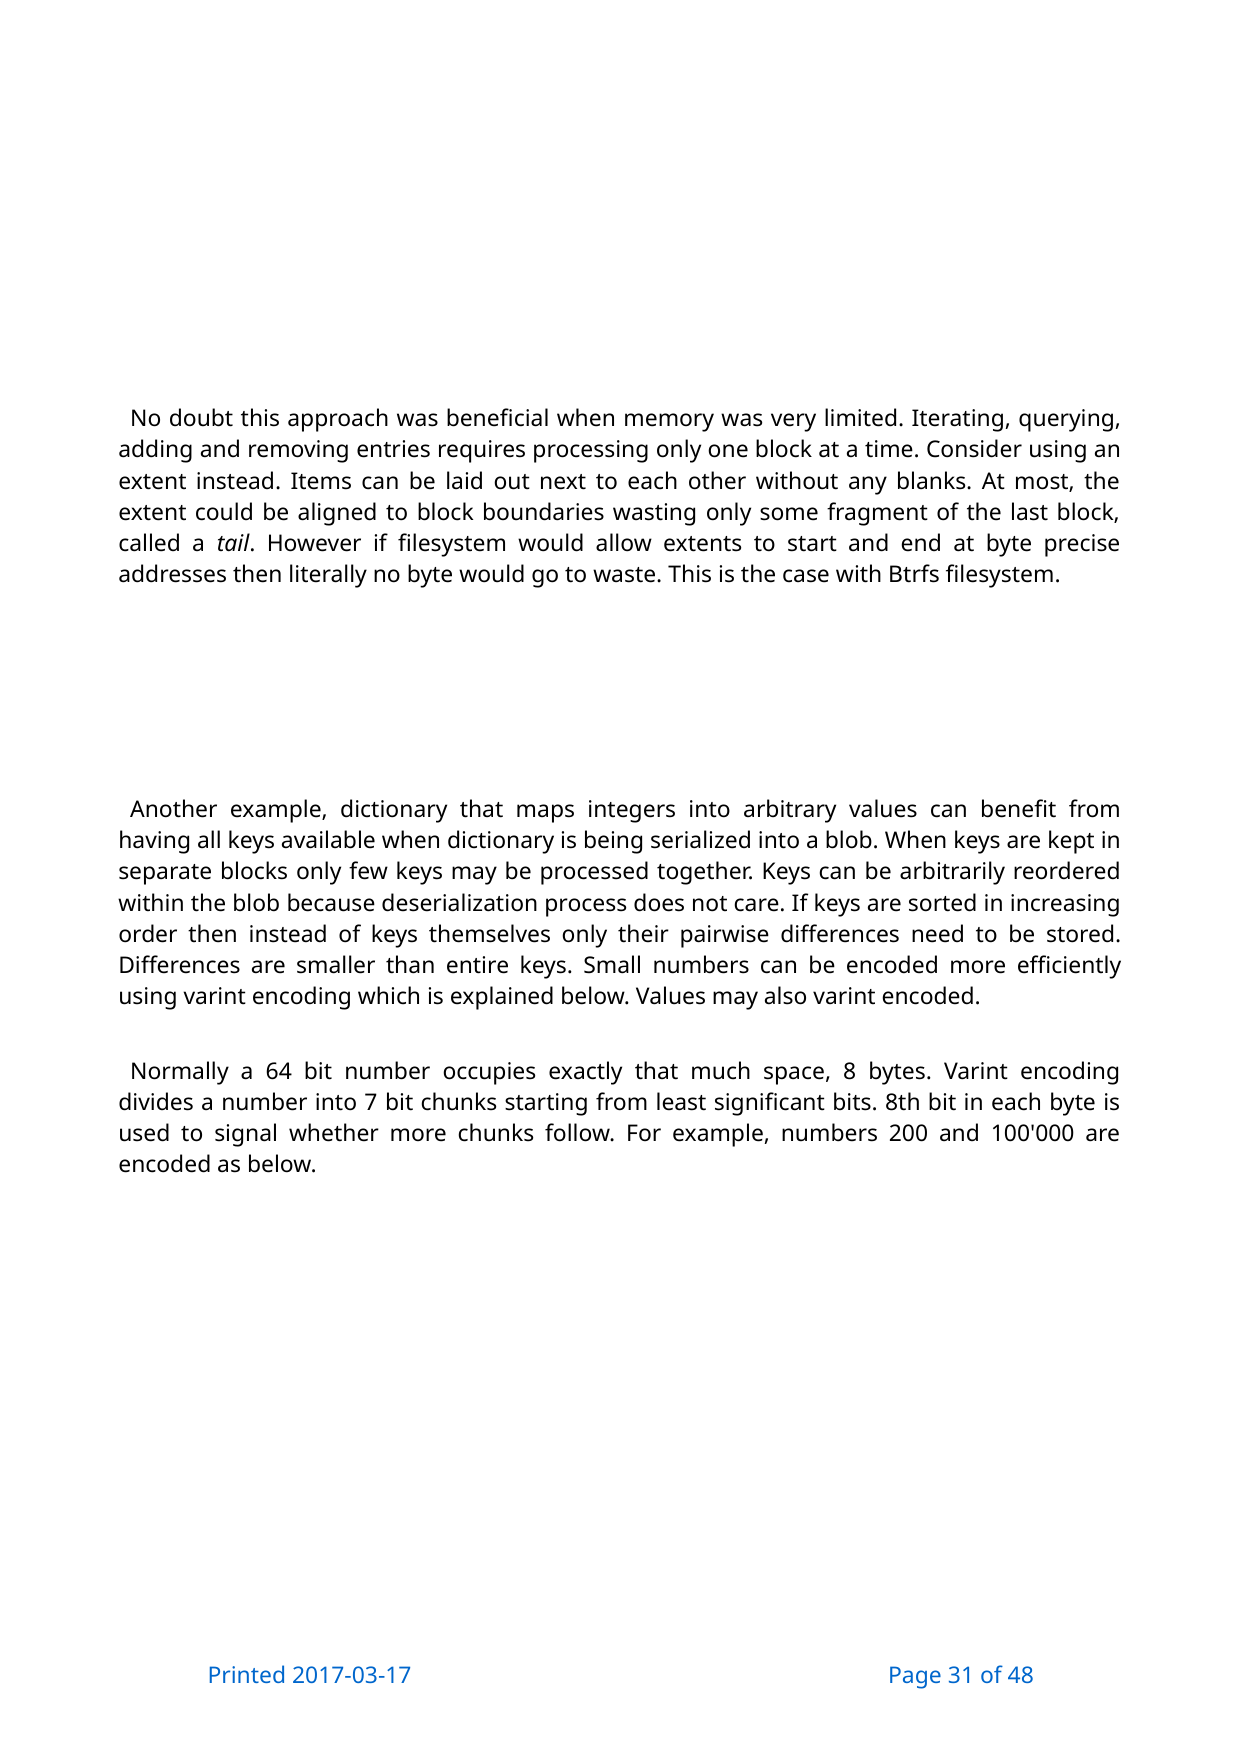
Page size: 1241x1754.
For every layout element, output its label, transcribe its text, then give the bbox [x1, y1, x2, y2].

text Another example, dictionary that maps integers into arbitrary values can benefit from having all keys available when dictionary is being serialized into a blob. When keys are kept in separate blocks only few keys may be processed together. Keys can be arbitrarily reordered within the blob because deserialization process does not care. If keys are sorted in increasing order then instead of keys themselves only their pairwise differences need to be stored. Differences are smaller than entire keys. Small numbers can be encoded more efficiently using varint encoding which is explained below. Values may also varint encoded. [118, 793, 1122, 1011]
text Normally a 64 bit number occupies exactly that much space, 8 bytes. Varint encoding divides a number into 7 bit chunks starting from least significant bits. 8th bit in each byte is used to signal whether more chunks follow. For example, numbers 200 and 100'000 are encoded as below. [118, 1054, 1122, 1179]
text No doubt this approach was beneficial when memory was very limited. Iterating, querying, adding and removing entries requires processing only one block at a time. Consider using an extent instead. Items can be laid out next to each other without any blanks. At most, the extent could be aligned to block boundaries wasting only some fragment of the last block, called a tail. However if filesystem would allow extents to start and end at byte precise addresses then literally no byte would go to waste. This is the case with Btrfs filesystem. [118, 402, 1122, 589]
